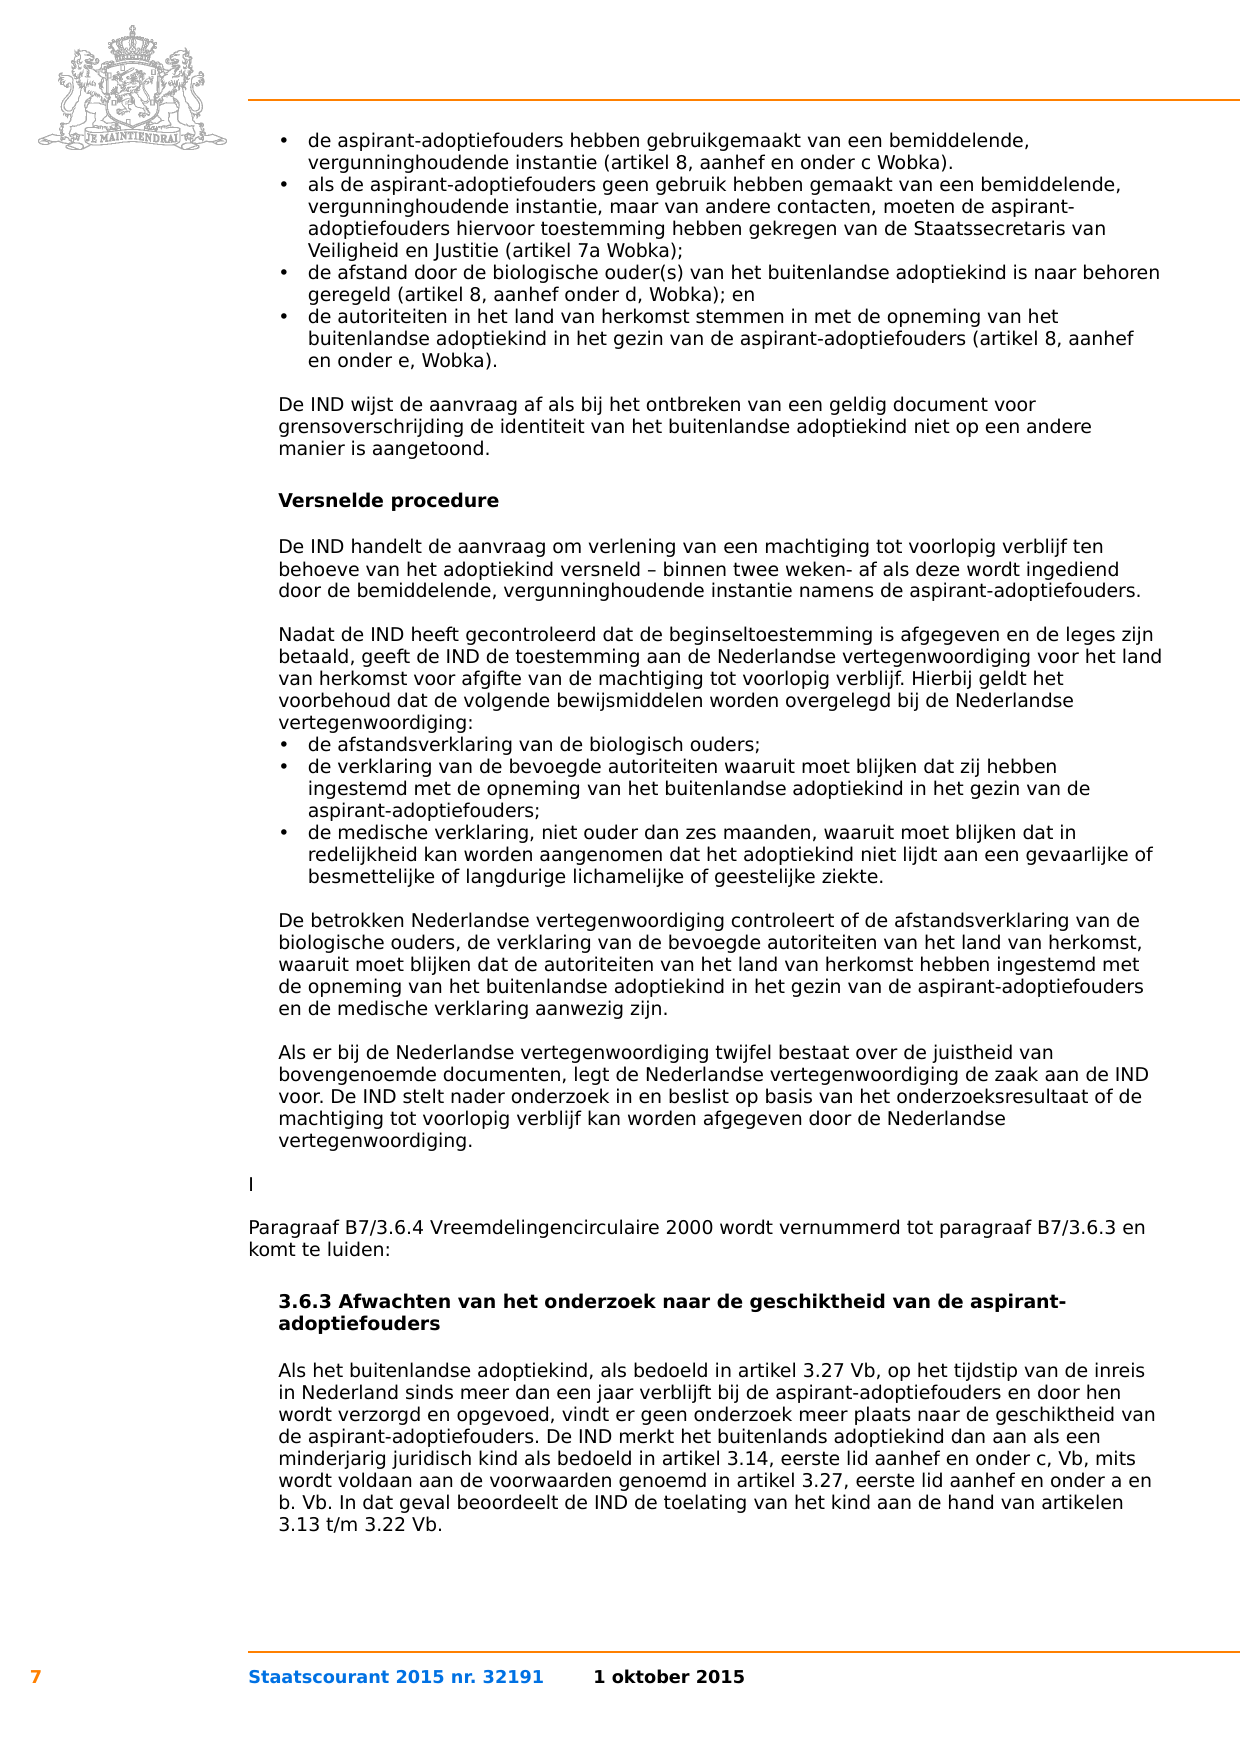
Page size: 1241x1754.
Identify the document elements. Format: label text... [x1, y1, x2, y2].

subtitle Versnelde procedure [278, 489, 1163, 511]
text Als het buitenlandse adoptiekind, als bedoeld in artikel 3.27 Vb, op het tijdstip van de inreis in Nederland sinds meer dan een jaar verblijft bij de aspirant-adoptiefouders en door hen wordt verzorgd en opgevoed, vindt er geen onderzoek meer plaats naar de geschiktheid van de aspirant-adoptiefouders. De IND merkt het buitenlands adoptiekind dan aan als een minderjarig juridisch kind als bedoeld in artikel 3.14, eerste lid aanhef en onder c, Vb, mits wordt voldaan aan de voorwaarden genoemd in artikel 3.27, eerste lid aanhef en onder a en b. Vb. In dat geval beoordeelt de IND de toelating van het kind aan de hand van artikelen 3.13 t/m 3.22 Vb. [278, 1360, 1163, 1536]
text De IND wijst de aanvraag af als bij het ontbreken van een geldig document voor grensoverschrijding de identiteit van het buitenlandse adoptiekind niet op een andere manier is aangetoond. [278, 393, 1163, 459]
picture [38, 25, 227, 150]
text • de afstandsverklaring van de biologisch ouders; [278, 734, 1163, 756]
text Als er bij de Nederlandse vertegenwoordiging twijfel bestaat over de juistheid van bovengenoemde documenten, legt de Nederlandse vertegenwoordiging de zaak aan de IND voor. De IND stelt nader onderzoek in en beslist op basis van het onderzoeksresultaat of de machtiging tot voorlopig verblijf kan worden afgegeven door de Nederlandse vertegenwoordiging. [278, 1042, 1163, 1152]
text De IND handelt de aanvraag om verlening van een machtiging tot voorlopig verblijf ten behoeve van het adoptiekind versneld – binnen twee weken- af als deze wordt ingediend door de bemiddelende, vergunninghoudende instantie namens de aspirant-adoptiefouders. [278, 536, 1163, 602]
text Nadat de IND heeft gecontroleerd dat de beginseltoestemming is afgegeven en de leges zijn betaald, geeft de IND de toestemming aan de Nederlandse vertegenwoordiging voor het land van herkomst voor afgifte van de machtiging tot voorlopig verblijf. Hierbij geldt het voorbehoud dat de volgende bewijsmiddelen worden overgelegd bij de Nederlandse vertegenwoordiging: [278, 624, 1163, 734]
text • de afstand door de biologische ouder(s) van het buitenlandse adoptiekind is naar behoren geregeld (artikel 8, aanhef onder d, Wobka); en [278, 262, 1163, 306]
text • de verklaring van de bevoegde autoriteiten waaruit moet blijken dat zij hebben ingestemd met de opneming van het buitenlandse adoptiekind in het gezin van de aspirant-adoptiefouders; [278, 756, 1163, 822]
text • de medische verklaring, niet ouder dan zes maanden, waaruit moet blijken dat in redelijkheid kan worden aangenomen dat het adoptiekind niet lijdt aan een gevaarlijke of besmettelijke of langdurige lichamelijke of geestelijke ziekte. [278, 822, 1163, 888]
subtitle 3.6.3 Afwachten van het onderzoek naar de geschiktheid van de aspirant-adoptiefouders [278, 1291, 1163, 1335]
text I [248, 1173, 1163, 1195]
text • de aspirant-adoptiefouders hebben gebruikgemaakt van een bemiddelende, vergunninghoudende instantie (artikel 8, aanhef en onder c Wobka). [278, 130, 1163, 174]
text • de autoriteiten in het land van herkomst stemmen in met de opneming van het buitenlandse adoptiekind in het gezin van de aspirant-adoptiefouders (artikel 8, aanhef en onder e, Wobka). [278, 306, 1163, 372]
text • als de aspirant-adoptiefouders geen gebruik hebben gemaakt van een bemiddelende, vergunninghoudende instantie, maar van andere contacten, moeten de aspirant-adoptiefouders hiervoor toestemming hebben gekregen van de Staatssecretaris van Veiligheid en Justitie (artikel 7a Wobka); [278, 174, 1163, 262]
text De betrokken Nederlandse vertegenwoordiging controleert of de afstandsverklaring van de biologische ouders, de verklaring van de bevoegde autoriteiten van het land van herkomst, waaruit moet blijken dat de autoriteiten van het land van herkomst hebben ingestemd met de opneming van het buitenlandse adoptiekind in het gezin van de aspirant-adoptiefouders en de medische verklaring aanwezig zijn. [278, 910, 1163, 1020]
text Paragraaf B7/3.6.4 Vreemdelingencirculaire 2000 wordt vernummerd tot paragraaf B7/3.6.3 en komt te luiden: [248, 1217, 1163, 1261]
